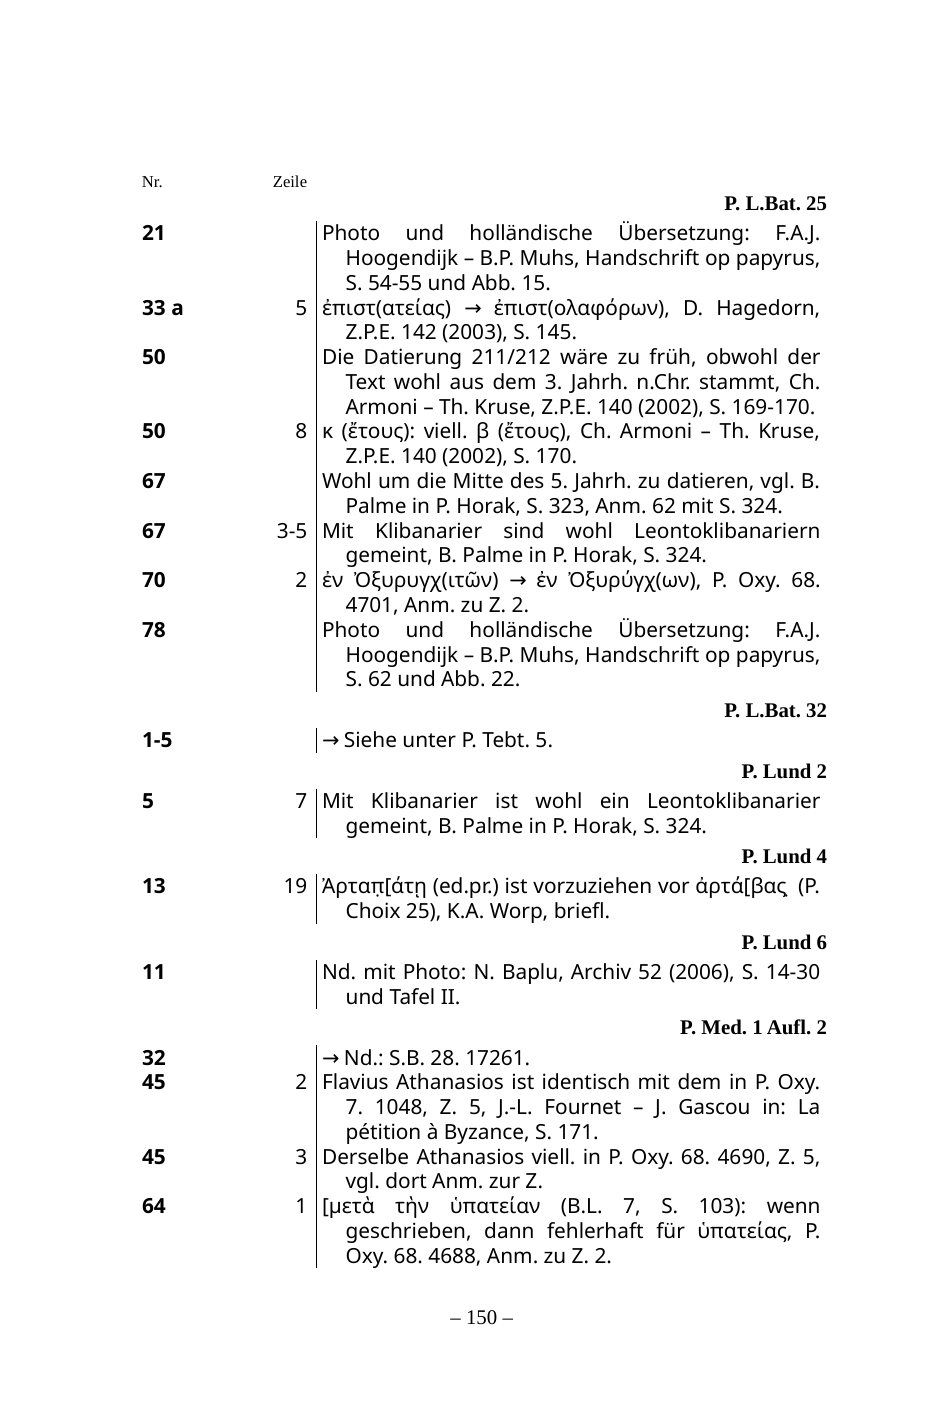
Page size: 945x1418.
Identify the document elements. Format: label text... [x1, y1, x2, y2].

table_cell 5 [224, 295, 316, 345]
table_header [224, 221, 316, 295]
subtitle P. L.Bat. 32 [136, 698, 827, 722]
table_cell 67 [136, 518, 224, 568]
table_cell 70 [136, 568, 224, 617]
subtitle P. L.Bat. 25 [136, 191, 827, 215]
table_cell 2 [224, 568, 316, 617]
table_cell 50 [136, 345, 224, 419]
table_header 7 [224, 789, 316, 838]
table_cell [μετὰ τὴν ὑπατείαν (B.L. 7, S. 103): wenn geschrieben, dann fehlerhaft für ὑπατείας, P. Oxy. 68. 4688, Anm. zu Z. 2. [317, 1194, 827, 1268]
subtitle P. Lund 2 [136, 758, 827, 783]
table_cell Die Datierung 211/212 wäre zu früh, obwohl der Text wohl aus dem 3. Jahrh. n.Chr. stammt, Ch. Armoni – Th. Kruse, Z.P.E. 140 (2002), S. 169-170. [317, 345, 827, 419]
table_header 19 [224, 874, 316, 924]
table_header [224, 960, 316, 1009]
table_cell Photo und holländische Übersetzung: F.A.J. Hoogendijk – B.P. Muhs, Handschrift op papyrus, S. 62 und Abb. 22. [317, 618, 827, 692]
subtitle P. Lund 6 [136, 929, 827, 954]
table_header 13 [136, 874, 224, 924]
table_cell 2 [224, 1070, 316, 1144]
table_header Nd. mit Photo: N. Baplu, Archiv 52 (2006), S. 14-30 und Tafel II. [317, 960, 827, 1009]
table_header [224, 728, 316, 753]
table_cell 45 [136, 1070, 224, 1144]
table_header 21 [136, 221, 224, 295]
table_header Mit Klibanarier ist wohl ein Leontoklibanarier gemeint, B. Palme in P. Horak, S. 324. [317, 789, 827, 838]
table_header → Nd.: S.B. 28. 17261. [317, 1045, 827, 1070]
table_cell 78 [136, 618, 224, 692]
table_header [224, 1045, 316, 1070]
table_cell 1 [224, 1194, 316, 1268]
table_header Photo und holländische Übersetzung: F.A.J. Hoogendijk – B.P. Muhs, Handschrift op papyrus, S. 54-55 und Abb. 15. [317, 221, 827, 295]
table_cell 45 [136, 1144, 224, 1194]
table_header 1-5 [136, 728, 224, 753]
table_cell 64 [136, 1194, 224, 1268]
table_cell Mit Klibanarier sind wohl Leontoklibanariern gemeint, B. Palme in P. Horak, S. 324. [317, 518, 827, 568]
table_header 5 [136, 789, 224, 838]
table_cell ἐν Ὀξυρυγχ(ιτῶν) → ἐν Ὀξυρύγχ(ων), P. Oxy. 68. 4701, Anm. zu Z. 2. [317, 568, 827, 617]
table_cell [224, 618, 316, 692]
table_header Ἀρταπ̣[άτῃ (ed.pr.) ist vorzuziehen vor ἀρτά[βας ̣ (P. Choix 25), K.A. Worp, briefl. [317, 874, 827, 924]
table_cell 33 a [136, 295, 224, 345]
table_cell Derselbe Athanasios viell. in P. Oxy. 68. 4690, Z. 5, vgl. dort Anm. zur Z. [317, 1144, 827, 1194]
table_cell 50 [136, 419, 224, 469]
table_cell κ (ἔτους): viell. β (ἔτους), Ch. Armoni – Th. Kruse, Z.P.E. 140 (2002), S. 170. [317, 419, 827, 469]
table_cell Wohl um die Mitte des 5. Jahrh. zu datieren, vgl. B. Palme in P. Horak, S. 323, Anm. 62 mit S. 324. [317, 469, 827, 518]
table_header → Siehe unter P. Tebt. 5. [317, 728, 827, 753]
table_cell ἐπιστ(ατείας) → ἐπιστ(ολαφόρων), D. Hagedorn, Z.P.E. 142 (2003), S. 145. [317, 295, 827, 345]
subtitle P. Med. 1 Aufl. 2 [136, 1015, 827, 1039]
table_cell 3 [224, 1144, 316, 1194]
table_cell [224, 345, 316, 419]
table_cell 67 [136, 469, 224, 518]
table_cell 3-5 [224, 518, 316, 568]
table_cell 8 [224, 419, 316, 469]
table_header 32 [136, 1045, 224, 1070]
table_cell [224, 469, 316, 518]
table_header 11 [136, 960, 224, 1009]
table_cell Flavius Athanasios ist identisch mit dem in P. Oxy. 7. 1048, Z. 5, J.-L. Fournet – J. Gascou in: La pétition à Byzance, S. 171. [317, 1070, 827, 1144]
subtitle P. Lund 4 [136, 844, 827, 868]
